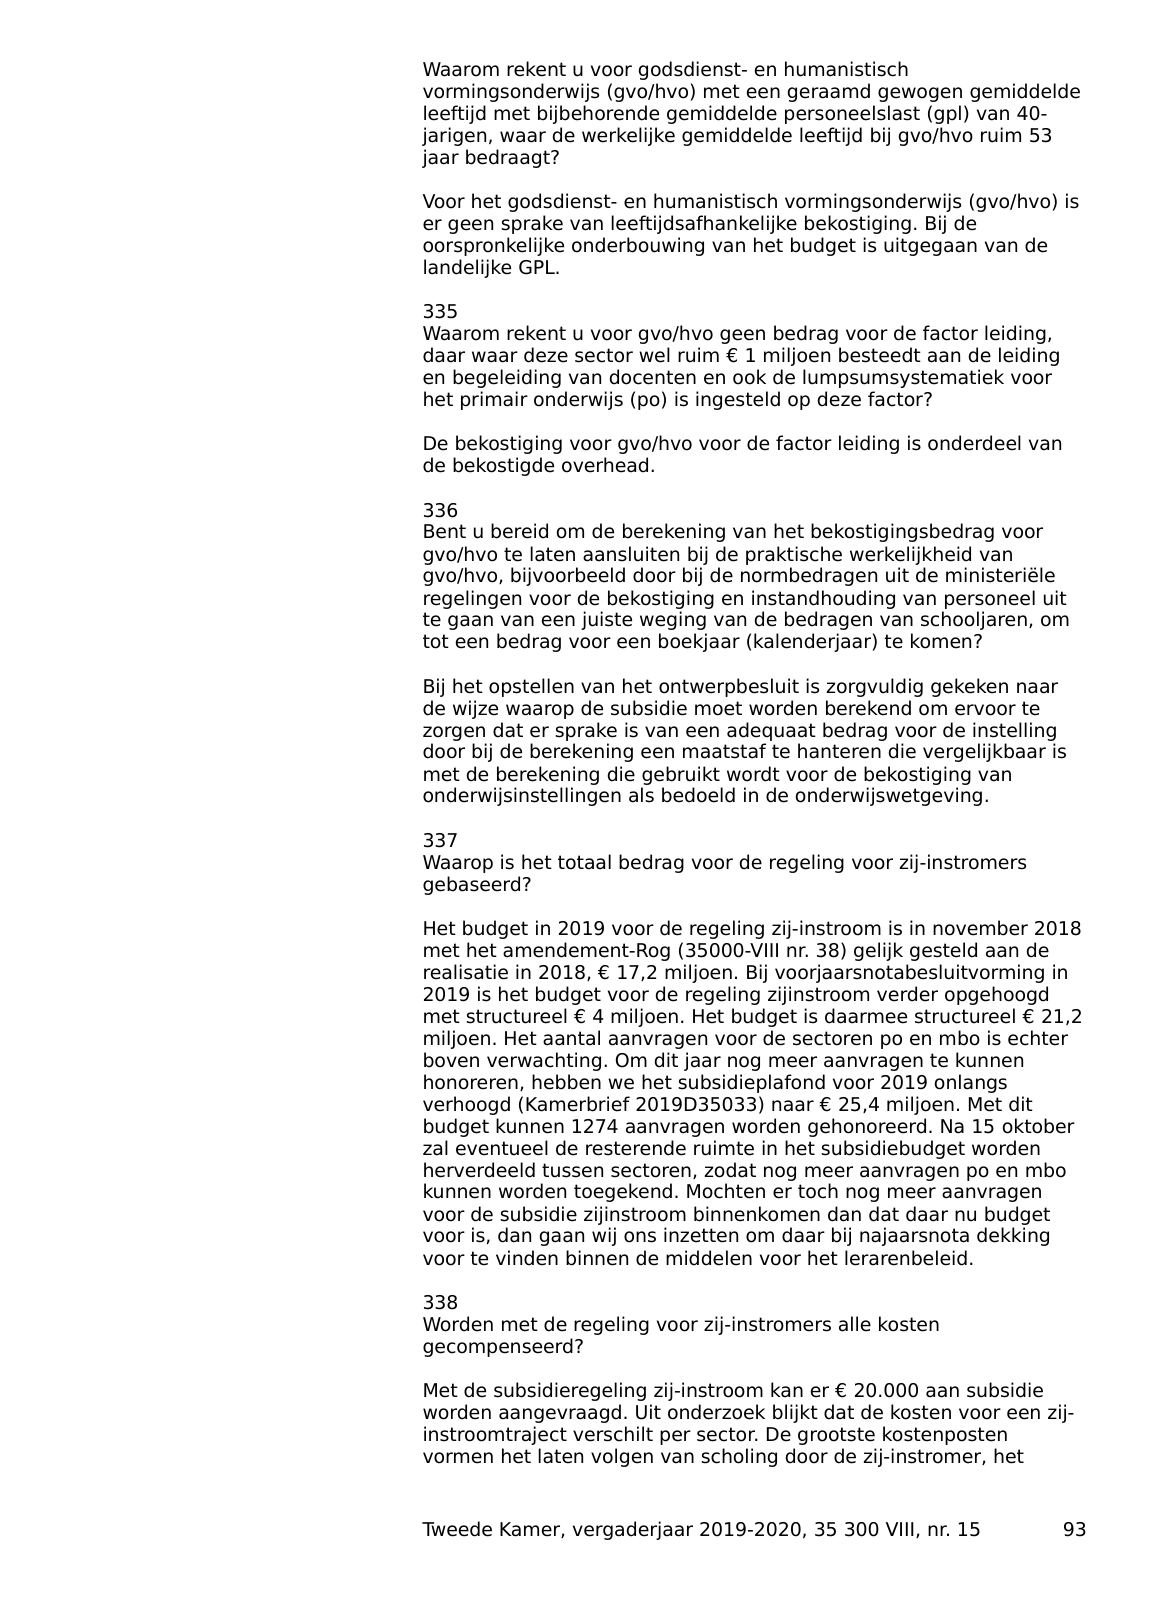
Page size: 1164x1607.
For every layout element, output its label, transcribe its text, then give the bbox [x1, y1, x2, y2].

text De bekostiging voor gvo/hvo voor de factor leiding is onderdeel van de bekostigde overhead. [422, 433, 1087, 477]
text 335 [422, 301, 1087, 323]
text Het budget in 2019 voor de regeling zij-instroom is in november 2018 met het amendement-Rog (35000-VIII nr. 38) gelijk gesteld aan de realisatie in 2018, € 17,2 miljoen. Bij voorjaarsnotabesluitvorming in 2019 is het budget voor de regeling zijinstroom verder opgehoogd met structureel € 4 miljoen. Het budget is daarmee structureel € 21,2 miljoen. Het aantal aanvragen voor de sectoren po en mbo is echter boven verwachting. Om dit jaar nog meer aanvragen te kunnen honoreren, hebben we het subsidieplafond voor 2019 onlangs verhoogd (Kamerbrief 2019D35033) naar € 25,4 miljoen. Met dit budget kunnen 1274 aanvragen worden gehonoreerd. Na 15 oktober zal eventueel de resterende ruimte in het subsidiebudget worden herverdeeld tussen sectoren, zodat nog meer aanvragen po en mbo kunnen worden toegekend. Mochten er toch nog meer aanvragen voor de subsidie zijinstroom binnenkomen dan dat daar nu budget voor is, dan gaan wij ons inzetten om daar bij najaarsnota dekking voor te vinden binnen de middelen voor het lerarenbeleid. [422, 918, 1087, 1269]
text Voor het godsdienst- en humanistisch vormingsonderwijs (gvo/hvo) is er geen sprake van leeftijdsafhankelijke bekostiging. Bij de oorspronkelijke onderbouwing van het budget is uitgegaan van de landelijke GPL. [422, 191, 1087, 279]
text Waarom rekent u voor godsdienst- en humanistisch vormingsonderwijs (gvo/hvo) met een geraamd gewogen gemiddelde leeftijd met bijbehorende gemiddelde personeelslast (gpl) van 40-jarigen, waar de werkelijke gemiddelde leeftijd bij gvo/hvo ruim 53 jaar bedraagt? [422, 59, 1087, 169]
text 337 [422, 829, 1087, 852]
text Bij het opstellen van het ontwerpbesluit is zorgvuldig gekeken naar de wijze waarop de subsidie moet worden berekend om ervoor te zorgen dat er sprake is van een adequaat bedrag voor de instelling door bij de berekening een maatstaf te hanteren die vergelijkbaar is met de berekening die gebruikt wordt voor de bekostiging van onderwijsinstellingen als bedoeld in de onderwijswetgeving. [422, 676, 1087, 807]
text Worden met de regeling voor zij-instromers alle kosten gecompenseerd? [422, 1313, 1087, 1357]
text 338 [422, 1292, 1087, 1313]
text Waarom rekent u voor gvo/hvo geen bedrag voor de factor leiding, daar waar deze sector wel ruim € 1 miljoen besteedt aan de leiding en begeleiding van docenten en ook de lumpsumsystematiek voor het primair onderwijs (po) is ingesteld op deze factor? [422, 323, 1087, 411]
text Met de subsidieregeling zij-instroom kan er € 20.000 aan subsidie worden aangevraagd. Uit onderzoek blijkt dat de kosten voor een zij-instroomtraject verschilt per sector. De grootste kostenposten vormen het laten volgen van scholing door de zij-instromer, het [422, 1380, 1087, 1468]
text Bent u bereid om de berekening van het bekostigingsbedrag voor gvo/hvo te laten aansluiten bij de praktische werkelijkheid van gvo/hvo, bijvoorbeeld door bij de normbedragen uit de ministeriële regelingen voor de bekostiging en instandhouding van personeel uit te gaan van een juiste weging van de bedragen van schooljaren, om tot een bedrag voor een boekjaar (kalenderjaar) te komen? [422, 521, 1087, 653]
text 336 [422, 499, 1087, 521]
text Waarop is het totaal bedrag voor de regeling voor zij-instromers gebaseerd? [422, 852, 1087, 896]
